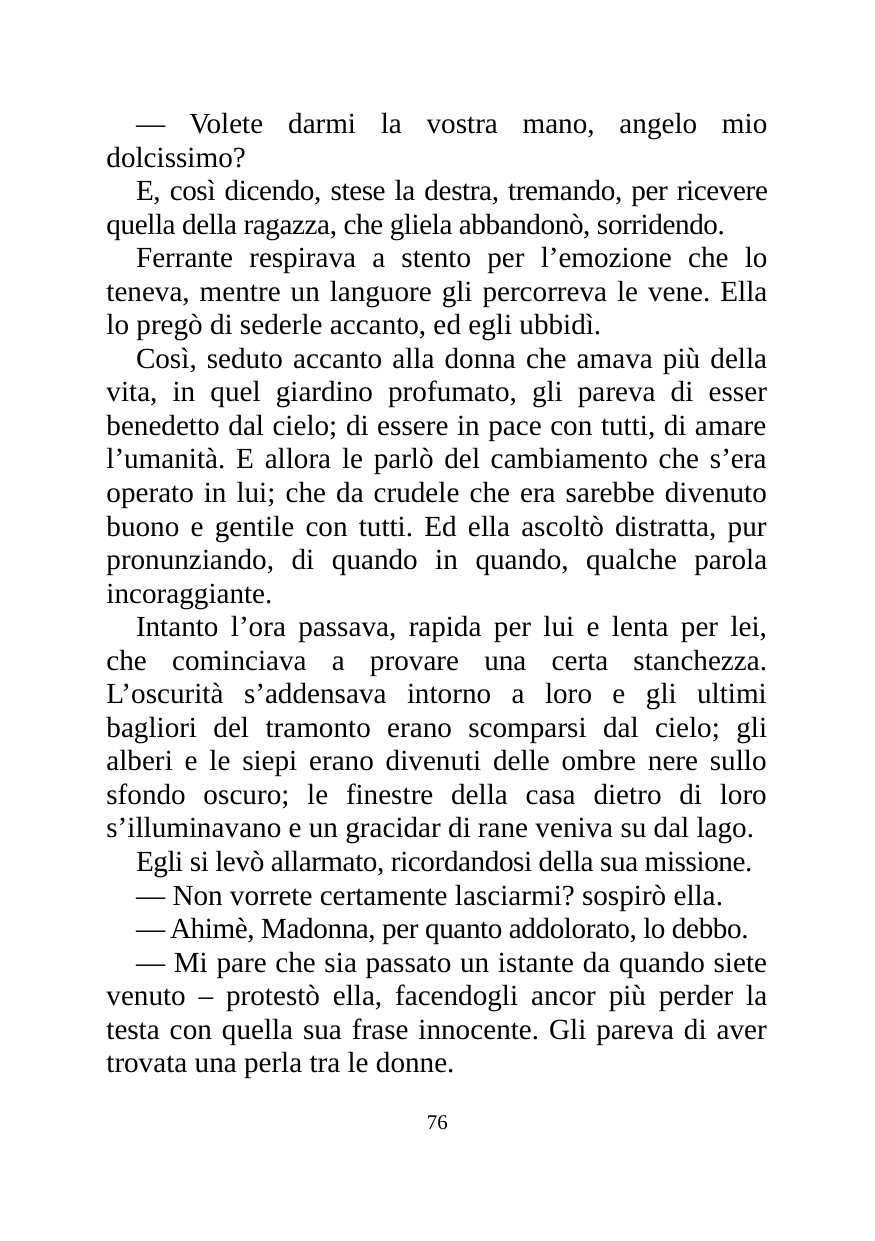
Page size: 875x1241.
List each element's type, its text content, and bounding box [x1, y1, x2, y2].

text Egli si levò allarmato, ricordandosi della sua missione. [106, 844, 768, 878]
text — Ahimè, Madonna, per quanto addolorato, lo debbo. [106, 911, 768, 945]
text — Non vorrete certamente lasciarmi? sospirò ella. [106, 878, 768, 911]
text — Mi pare che sia passato un istante da quando siete venuto – protestò ella, facendogli ancor più perder la testa con quella sua frase innocente. Gli pareva di aver trovata una perla tra le donne. [106, 945, 768, 1079]
text Ferrante respirava a stento per l’emozione che lo teneva, mentre un languore gli percorreva le vene. Ella lo pregò di sederle accanto, ed egli ubbidì. [106, 240, 768, 341]
text Intanto l’ora passava, rapida per lui e lenta per lei, che cominciava a provare una certa stanchezza. L’oscurità s’addensava intorno a loro e gli ultimi bagliori del tramonto erano scomparsi dal cielo; gli alberi e le siepi erano divenuti delle ombre nere sullo sfondo oscuro; le finestre della casa dietro di loro s’illuminavano e un gracidar di rane veniva su dal lago. [106, 609, 768, 844]
text Così, seduto accanto alla donna che amava più della vita, in quel giardino profumato, gli pareva di esser benedetto dal cielo; di essere in pace con tutti, di amare l’umanità. E allora le parlò del cambiamento che s’era operato in lui; che da crudele che era sarebbe divenuto buono e gentile con tutti. Ed ella ascoltò distratta, pur pronunziando, di quando in quando, qualche parola incoraggiante. [106, 341, 768, 609]
text — Volete darmi la vostra mano, angelo mio dolcissimo? [106, 106, 768, 173]
text E, così dicendo, stese la destra, tremando, per ricevere quella della ragazza, che gliela abbandonò, sorridendo. [106, 173, 768, 240]
